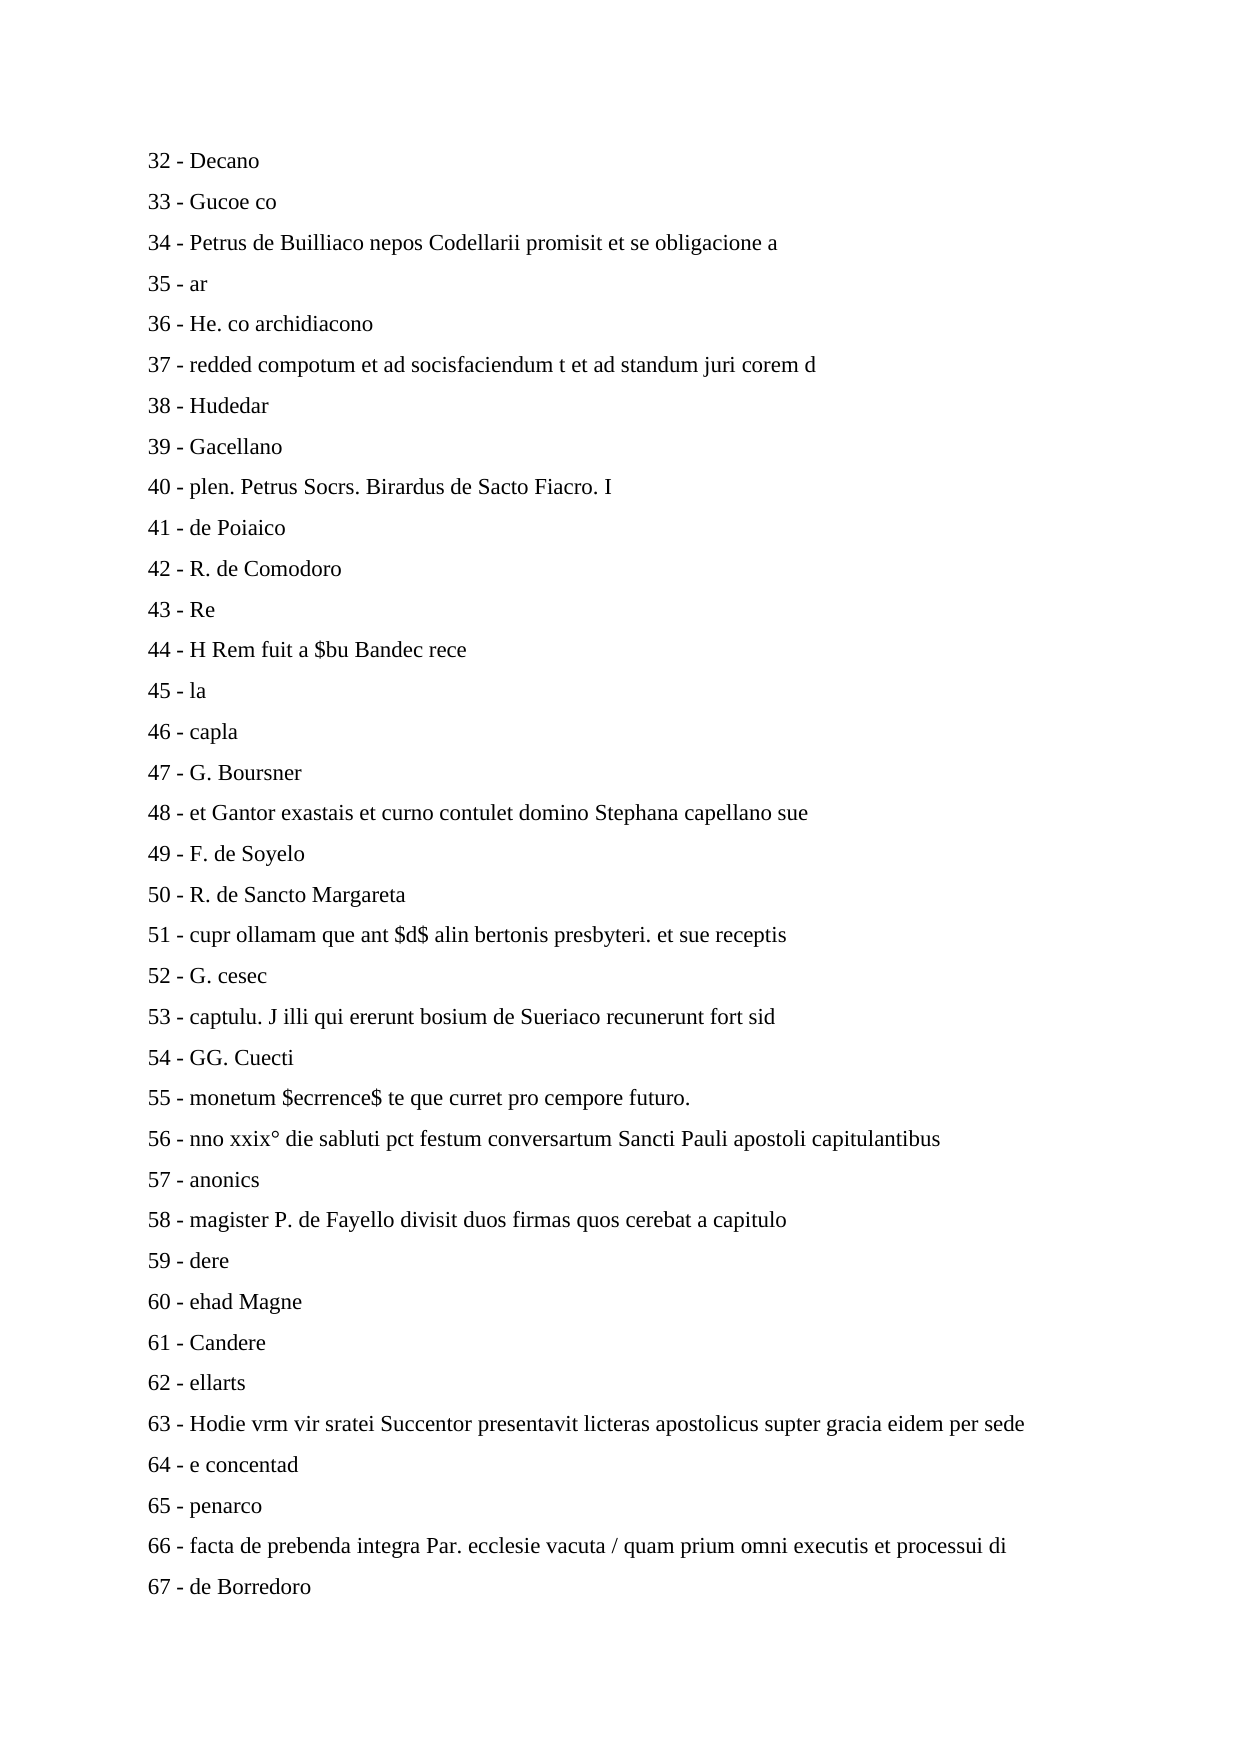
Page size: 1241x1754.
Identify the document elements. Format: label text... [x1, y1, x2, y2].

text 63 - Hodie vrm vir sratei Succentor presentavit licteras apostolicus supter gracia eidem per sede [148, 1410, 1093, 1437]
text 35 - ar [148, 270, 1093, 296]
text 51 - cupr ollamam que ant $d$ alin bertonis presbyteri. et sue receptis [148, 921, 1093, 948]
text 44 - H Rem fuit a $bu Bandec rece [148, 636, 1093, 663]
text 66 - facta de prebenda integra Par. ecclesie vacuta / quam prium omni executis et processui di [148, 1532, 1093, 1559]
text 45 - la [148, 677, 1093, 703]
text 46 - capla [148, 718, 1093, 744]
text 37 - redded compotum et ad socisfaciendum t et ad standum juri corem d [148, 351, 1093, 378]
text 39 - Gacellano [148, 433, 1093, 459]
text 32 - Decano [148, 148, 1093, 174]
text 62 - ellarts [148, 1369, 1093, 1396]
text 36 - He. co archidiacono [148, 311, 1093, 337]
text 61 - Candere [148, 1329, 1093, 1355]
text 48 - et Gantor exastais et curno contulet domino Stephana capellano sue [148, 799, 1093, 826]
text 55 - monetum $ecrrence$ te que curret pro cempore futuro. [148, 1084, 1093, 1111]
text 38 - Hudedar [148, 392, 1093, 418]
text 41 - de Poiaico [148, 514, 1093, 541]
text 49 - F. de Soyelo [148, 840, 1093, 866]
text 56 - nno xxix° die sabluti pct festum conversartum Sancti Pauli apostoli capitulantibus [148, 1125, 1093, 1151]
text 54 - GG. Cuecti [148, 1044, 1093, 1070]
text 67 - de Borredoro [148, 1573, 1093, 1599]
text 53 - captulu. J illi qui ererunt bosium de Sueriaco recunerunt fort sid [148, 1003, 1093, 1029]
text 57 - anonics [148, 1166, 1093, 1192]
text 60 - ehad Magne [148, 1288, 1093, 1314]
text 65 - penarco [148, 1492, 1093, 1518]
text 47 - G. Boursner [148, 758, 1093, 785]
text 33 - Gucoe co [148, 188, 1093, 215]
text 42 - R. de Comodoro [148, 555, 1093, 581]
text 64 - e concentad [148, 1451, 1093, 1477]
text 59 - dere [148, 1247, 1093, 1274]
text 40 - plen. Petrus Socrs. Birardus de Sacto Fiacro. I [148, 473, 1093, 500]
text 50 - R. de Sancto Margareta [148, 881, 1093, 907]
text 34 - Petrus de Builliaco nepos Codellarii promisit et se obligacione a [148, 229, 1093, 255]
text 43 - Re [148, 596, 1093, 622]
text 52 - G. cesec [148, 962, 1093, 988]
text 58 - magister P. de Fayello divisit duos firmas quos cerebat a capitulo [148, 1207, 1093, 1233]
